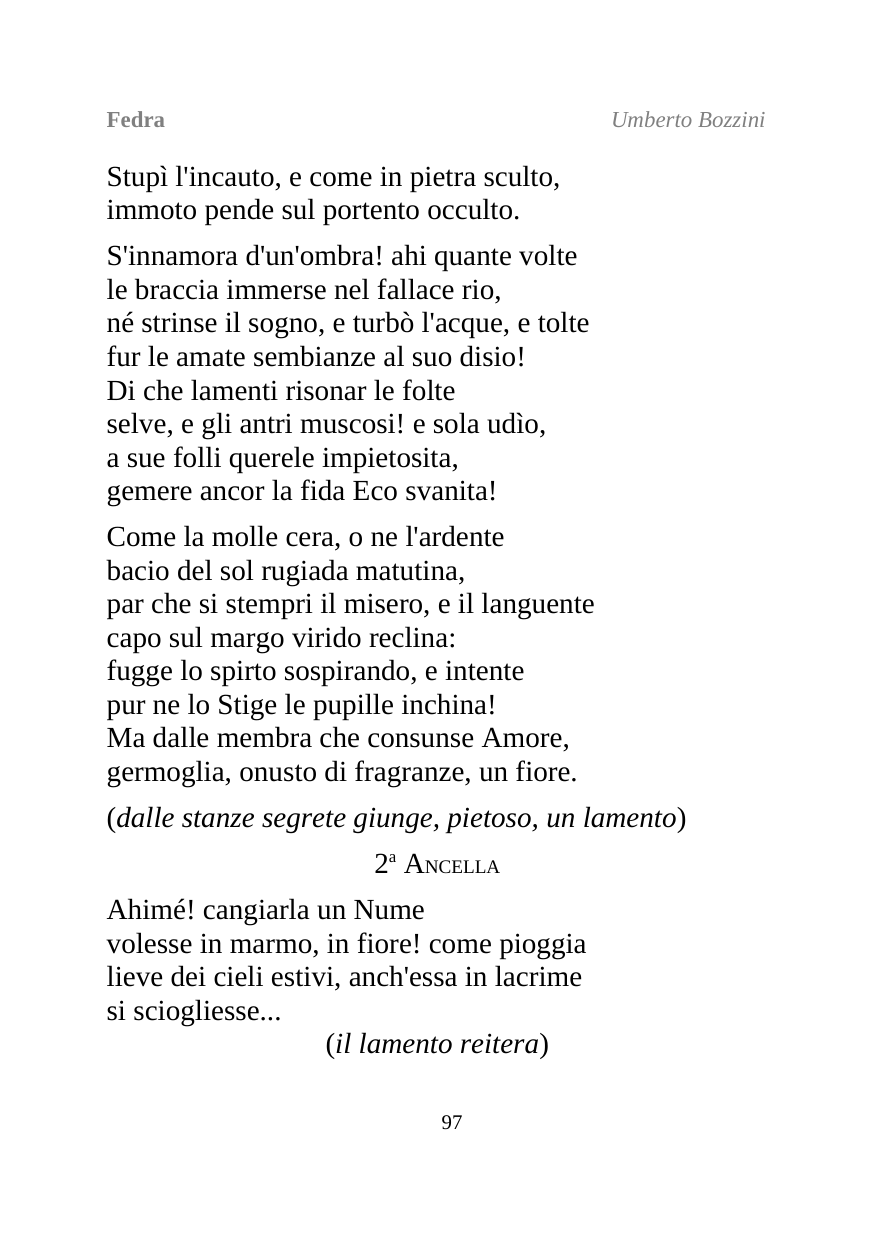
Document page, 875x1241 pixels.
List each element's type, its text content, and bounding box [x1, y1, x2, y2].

text Come la molle cera, o ne l'ardente bacio del sol rugiada matutina, par che si stempri il misero, e il languente capo sul margo virido reclina: fugge lo spirto sospirando, e intente pur ne lo Stige le pupille inchina! Ma dalle membra che consunse Amore, germoglia, onusto di fragranze, un fiore. [106, 519, 768, 788]
text S'innamora d'un'ombra! ahi quante volte le braccia immerse nel fallace rio, né strinse il sogno, e turbò l'acque, e tolte fur le amate sembianze al suo disio! Di che lamenti risonar le folte selve, e gli antri muscosi! e sola udìo, a sue folli querele impietosita, gemere ancor la fida Eco svanita! [106, 238, 768, 507]
text Stupì l'incauto, e come in pietra sculto, immoto pende sul portento occulto. [106, 159, 768, 226]
text (dalle stanze segrete giunge, pietoso, un lamento) [106, 800, 768, 834]
text (il lamento reitera) [106, 1026, 768, 1060]
text 2a Ancella [106, 846, 768, 880]
text Ahimé! cangiarla un Nume volesse in marmo, in fiore! come pioggia lieve dei cieli estivi, anch'essa in lacrime si sciogliesse... [106, 892, 768, 1026]
